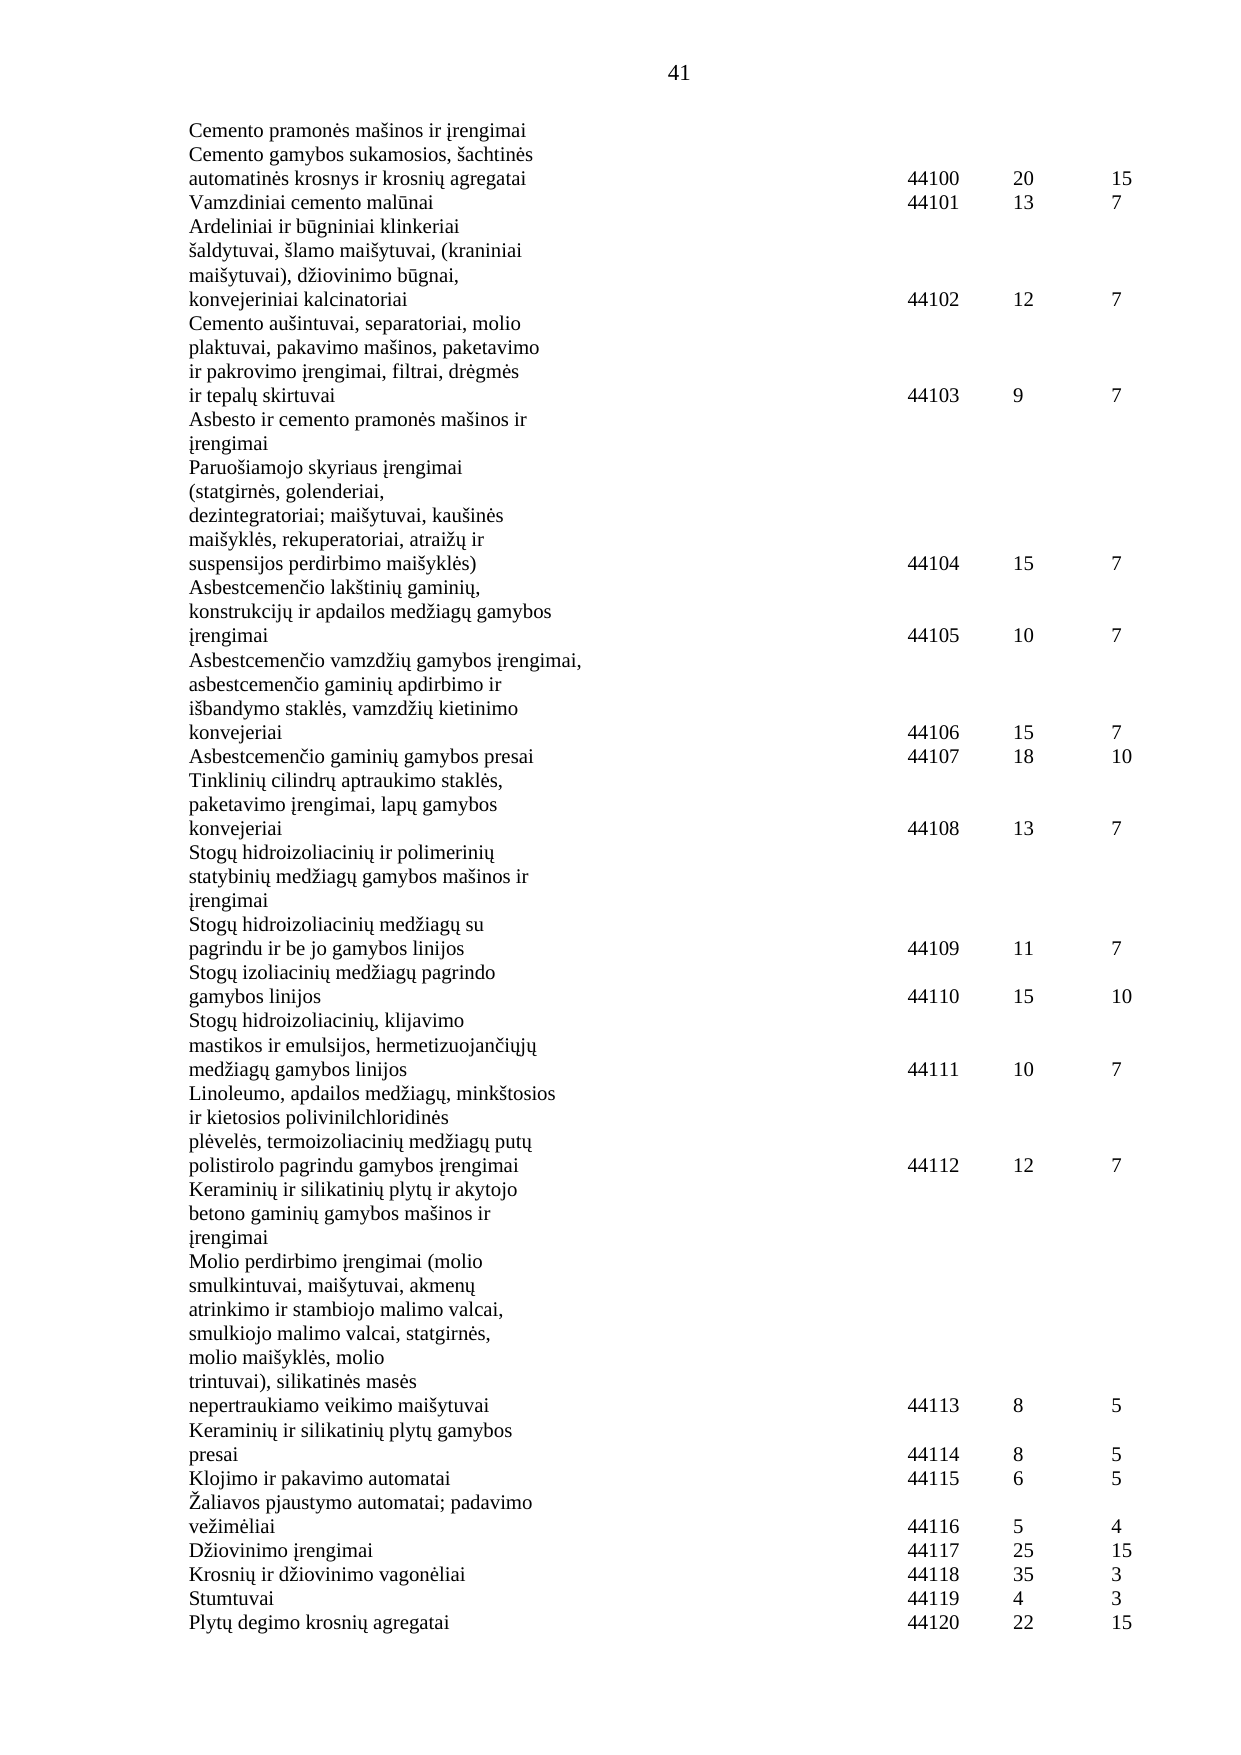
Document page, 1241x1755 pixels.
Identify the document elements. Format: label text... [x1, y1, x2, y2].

table_cell įrengimai [177, 888, 896, 912]
table_cell [896, 1321, 1002, 1345]
table_cell [1100, 840, 1181, 864]
table_cell Ardeliniai ir būgniniai klinkeriai [177, 214, 896, 238]
table_cell [1002, 1369, 1100, 1393]
table_cell Vamzdiniai cemento malūnai [177, 190, 896, 214]
table_cell [896, 1273, 1002, 1297]
table_cell [896, 840, 1002, 864]
table_cell 5 [1100, 1442, 1181, 1466]
table_cell [896, 1345, 1002, 1369]
table_cell [896, 1418, 1002, 1442]
table_cell statybinių medžiagų gamybos mašinos ir [177, 864, 896, 888]
table_cell [896, 1490, 1002, 1514]
table_cell maišytuvai), džiovinimo būgnai, [177, 263, 896, 287]
table_cell vežimėliai [177, 1514, 896, 1538]
table_cell [1002, 1490, 1100, 1514]
table_cell [896, 1177, 1002, 1201]
table_cell plėvelės, termoizoliacinių medžiagų putų [177, 1129, 896, 1153]
table_cell 12 [1002, 287, 1100, 311]
table_cell [1002, 527, 1100, 551]
table_cell Molio perdirbimo įrengimai (molio [177, 1249, 896, 1273]
table_cell Stumtuvai [177, 1586, 896, 1610]
table_cell [896, 118, 1002, 142]
table_cell medžiagų gamybos linijos [177, 1057, 896, 1081]
table_cell [1100, 768, 1181, 792]
table_cell 15 [1002, 984, 1100, 1008]
table_cell 44104 [896, 551, 1002, 575]
table_cell 44110 [896, 984, 1002, 1008]
table_cell [1100, 1249, 1181, 1273]
table_cell ir tepalų skirtuvai [177, 383, 896, 407]
table_cell 44111 [896, 1057, 1002, 1081]
table_cell [1002, 503, 1100, 527]
table_cell 44112 [896, 1153, 1002, 1177]
table_cell Stogų hidroizoliacinių, klijavimo [177, 1009, 896, 1032]
table_cell [1100, 1418, 1181, 1442]
table_cell [1002, 648, 1100, 672]
table_cell [1100, 1490, 1181, 1514]
table_cell 7 [1100, 816, 1181, 840]
table_cell 7 [1100, 190, 1181, 214]
table_cell konstrukcijų ir apdailos medžiagų gamybos [177, 599, 896, 623]
table_cell [1002, 1297, 1100, 1321]
table_cell [1100, 960, 1181, 984]
table_cell 44116 [896, 1514, 1002, 1538]
table_cell [1100, 1129, 1181, 1153]
table_cell 35 [1002, 1562, 1100, 1586]
table_cell Krosnių ir džiovinimo vagonėliai [177, 1562, 896, 1586]
table_cell [1100, 263, 1181, 287]
table_cell 12 [1002, 1153, 1100, 1177]
table_cell [1100, 912, 1181, 936]
table_cell 44106 [896, 720, 1002, 744]
table_cell [1100, 118, 1181, 142]
table_cell maišyklės, rekuperatoriai, atraižų ir [177, 527, 896, 551]
table_cell mastikos ir emulsijos, hermetizuojančiųjų [177, 1033, 896, 1057]
table_cell [1100, 455, 1181, 479]
table_cell 4 [1002, 1586, 1100, 1610]
table_cell [1100, 864, 1181, 888]
table_cell [896, 1129, 1002, 1153]
table_cell [1100, 1105, 1181, 1129]
table_cell Stogų izoliacinių medžiagų pagrindo [177, 960, 896, 984]
table_cell [1100, 1081, 1181, 1105]
table_cell [896, 359, 1002, 383]
table_cell 10 [1100, 744, 1181, 768]
table_cell 44108 [896, 816, 1002, 840]
table_cell [896, 1369, 1002, 1393]
table_cell [1100, 1033, 1181, 1057]
table_cell [896, 335, 1002, 359]
table_cell [1002, 1273, 1100, 1297]
table_cell [1002, 1081, 1100, 1105]
table_cell 5 [1100, 1466, 1181, 1490]
table_cell 15 [1002, 551, 1100, 575]
table_cell [1002, 311, 1100, 335]
table_cell [1100, 527, 1181, 551]
table_cell 44107 [896, 744, 1002, 768]
table_cell [896, 1297, 1002, 1321]
table_cell įrengimai [177, 431, 896, 455]
table_cell [1100, 1273, 1181, 1297]
table_cell [896, 142, 1002, 166]
table_cell 10 [1002, 1057, 1100, 1081]
table_cell [1002, 455, 1100, 479]
table_cell [896, 407, 1002, 431]
table_cell [1002, 263, 1100, 287]
table_cell Cemento pramonės mašinos ir įrengimai [177, 118, 896, 142]
table_cell [1100, 407, 1181, 431]
table_cell [1002, 864, 1100, 888]
table_cell [896, 1009, 1002, 1032]
table_cell 44101 [896, 190, 1002, 214]
table_cell [1100, 1009, 1181, 1032]
table_cell 44115 [896, 1466, 1002, 1490]
table_cell [1100, 1345, 1181, 1369]
table_cell [1002, 239, 1100, 262]
table_cell Asbesto ir cemento pramonės mašinos ir [177, 407, 896, 431]
table_cell 7 [1100, 383, 1181, 407]
table_cell [1100, 1177, 1181, 1201]
table_cell nepertraukiamo veikimo maišytuvai [177, 1394, 896, 1417]
table_cell 7 [1100, 551, 1181, 575]
table_cell polistirolo pagrindu gamybos įrengimai [177, 1153, 896, 1177]
table_cell 44114 [896, 1442, 1002, 1466]
table_cell [896, 696, 1002, 720]
table_cell [1002, 1105, 1100, 1129]
table_cell [1100, 1201, 1181, 1225]
table_cell [1100, 359, 1181, 383]
table_cell [1002, 1177, 1100, 1201]
table_cell 13 [1002, 816, 1100, 840]
table_cell [896, 648, 1002, 672]
table_cell [896, 672, 1002, 696]
table_cell [896, 1249, 1002, 1273]
table_cell Asbestcemenčio vamzdžių gamybos įrengimai, [177, 648, 896, 672]
table_cell trintuvai), silikatinės masės [177, 1369, 896, 1393]
table_cell [1002, 214, 1100, 238]
table_cell [896, 263, 1002, 287]
table_cell [1002, 118, 1100, 142]
table_cell [896, 455, 1002, 479]
table_cell 4 [1100, 1514, 1181, 1538]
table_cell [1100, 431, 1181, 455]
table_cell Cemento gamybos sukamosios, šachtinės [177, 142, 896, 166]
table_cell įrengimai [177, 1225, 896, 1249]
table_cell [1002, 696, 1100, 720]
table_cell [1002, 1418, 1100, 1442]
table_cell konvejeriai [177, 720, 896, 744]
table_cell [1100, 311, 1181, 335]
table_cell [896, 1105, 1002, 1129]
table_cell 25 [1002, 1538, 1100, 1562]
table_cell [1002, 599, 1100, 623]
table_cell [1100, 1321, 1181, 1345]
table_cell [1100, 335, 1181, 359]
table_cell [896, 431, 1002, 455]
table_cell [896, 1225, 1002, 1249]
table_cell [896, 527, 1002, 551]
table_cell [896, 575, 1002, 599]
table_cell [1002, 792, 1100, 816]
table_cell ir kietosios polivinilchloridinės [177, 1105, 896, 1129]
table_cell [1100, 214, 1181, 238]
table_cell 9 [1002, 383, 1100, 407]
table_cell [1100, 142, 1181, 166]
table_cell 5 [1002, 1514, 1100, 1538]
table_cell 7 [1100, 1153, 1181, 1177]
table_cell [1002, 1033, 1100, 1057]
table_cell [1100, 672, 1181, 696]
table_cell Keraminių ir silikatinių plytų ir akytojo [177, 1177, 896, 1201]
table_cell [1002, 335, 1100, 359]
table_cell [896, 960, 1002, 984]
table_cell 44109 [896, 936, 1002, 960]
table_cell 7 [1100, 720, 1181, 744]
table_cell įrengimai [177, 624, 896, 647]
table_cell Keraminių ir silikatinių plytų gamybos [177, 1418, 896, 1442]
table_cell Asbestcemenčio gaminių gamybos presai [177, 744, 896, 768]
table_cell gamybos linijos [177, 984, 896, 1008]
table_cell [1100, 648, 1181, 672]
table_cell smulkintuvai, maišytuvai, akmenų [177, 1273, 896, 1297]
table_cell [896, 912, 1002, 936]
table_cell [896, 792, 1002, 816]
table_cell 5 [1100, 1394, 1181, 1417]
table_cell [1002, 1321, 1100, 1345]
table_cell konvejeriai [177, 816, 896, 840]
table_cell 3 [1100, 1586, 1181, 1610]
table_cell [1100, 696, 1181, 720]
table_cell [1100, 239, 1181, 262]
table_cell [1002, 407, 1100, 431]
table_cell 10 [1002, 624, 1100, 647]
table_cell smulkiojo malimo valcai, statgirnės, [177, 1321, 896, 1345]
table_cell 7 [1100, 1057, 1181, 1081]
table_cell 13 [1002, 190, 1100, 214]
table_cell ir pakrovimo įrengimai, filtrai, drėgmės [177, 359, 896, 383]
table_cell [1100, 1369, 1181, 1393]
table_cell [1100, 503, 1181, 527]
table_cell [1002, 575, 1100, 599]
table_cell Tinklinių cilindrų aptraukimo staklės, [177, 768, 896, 792]
table_cell 44117 [896, 1538, 1002, 1562]
table_cell Klojimo ir pakavimo automatai [177, 1466, 896, 1490]
table_cell [1002, 912, 1100, 936]
table_cell Asbestcemenčio lakštinių gaminių, [177, 575, 896, 599]
table_cell [1002, 672, 1100, 696]
table_cell [1100, 479, 1181, 503]
table_cell [1002, 1225, 1100, 1249]
table_cell suspensijos perdirbimo maišyklės) [177, 551, 896, 575]
table_cell [896, 311, 1002, 335]
table_cell pagrindu ir be jo gamybos linijos [177, 936, 896, 960]
table_cell (statgirnės, golenderiai, [177, 479, 896, 503]
table_cell Plytų degimo krosnių agregatai [177, 1610, 896, 1634]
table_cell [896, 864, 1002, 888]
table_cell 8 [1002, 1442, 1100, 1466]
table_cell 7 [1100, 936, 1181, 960]
table_cell [1100, 599, 1181, 623]
table_cell [896, 768, 1002, 792]
table_cell [1100, 1225, 1181, 1249]
table_cell 44119 [896, 1586, 1002, 1610]
table_cell [896, 888, 1002, 912]
table_cell Stogų hidroizoliacinių medžiagų su [177, 912, 896, 936]
table_cell [1100, 792, 1181, 816]
table_cell 3 [1100, 1562, 1181, 1586]
table_cell [1100, 575, 1181, 599]
table_cell plaktuvai, pakavimo mašinos, paketavimo [177, 335, 896, 359]
table_cell 8 [1002, 1394, 1100, 1417]
table_cell presai [177, 1442, 896, 1466]
table_cell [896, 503, 1002, 527]
table_cell 44105 [896, 624, 1002, 647]
table_cell [1002, 1009, 1100, 1032]
table_cell [896, 1033, 1002, 1057]
table_cell 20 [1002, 166, 1100, 190]
table_cell 22 [1002, 1610, 1100, 1634]
table_cell Linoleumo, apdailos medžiagų, minkštosios [177, 1081, 896, 1105]
table_cell molio maišyklės, molio [177, 1345, 896, 1369]
table_cell [1002, 431, 1100, 455]
table_cell [1002, 479, 1100, 503]
table_cell 15 [1100, 1610, 1181, 1634]
table_cell [1002, 960, 1100, 984]
table_cell 44118 [896, 1562, 1002, 1586]
table_cell 44103 [896, 383, 1002, 407]
table_cell 15 [1002, 720, 1100, 744]
table_cell 44100 [896, 166, 1002, 190]
table_cell [1002, 840, 1100, 864]
table_cell [1002, 888, 1100, 912]
table_cell 6 [1002, 1466, 1100, 1490]
table_cell paketavimo įrengimai, lapų gamybos [177, 792, 896, 816]
table_cell išbandymo staklės, vamzdžių kietinimo [177, 696, 896, 720]
table_cell dezintegratoriai; maišytuvai, kaušinės [177, 503, 896, 527]
table_cell 44120 [896, 1610, 1002, 1634]
table_cell 11 [1002, 936, 1100, 960]
table_cell [1100, 888, 1181, 912]
table_cell [1002, 359, 1100, 383]
table_cell betono gaminių gamybos mašinos ir [177, 1201, 896, 1225]
table_cell Žaliavos pjaustymo automatai; padavimo [177, 1490, 896, 1514]
table_cell 44102 [896, 287, 1002, 311]
table_cell Džiovinimo įrengimai [177, 1538, 896, 1562]
table_cell atrinkimo ir stambiojo malimo valcai, [177, 1297, 896, 1321]
table_cell [896, 479, 1002, 503]
table_cell [896, 599, 1002, 623]
table_cell Paruošiamojo skyriaus įrengimai [177, 455, 896, 479]
table_cell konvejeriniai kalcinatoriai [177, 287, 896, 311]
table_cell [1002, 142, 1100, 166]
table_cell [1100, 1297, 1181, 1321]
table_cell 7 [1100, 287, 1181, 311]
table_cell [1002, 1129, 1100, 1153]
table_cell [896, 214, 1002, 238]
table_cell [1002, 768, 1100, 792]
table_cell 7 [1100, 624, 1181, 647]
table_cell [896, 239, 1002, 262]
table_cell [1002, 1201, 1100, 1225]
table_cell 44113 [896, 1394, 1002, 1417]
table_cell Cemento aušintuvai, separatoriai, molio [177, 311, 896, 335]
table_cell 15 [1100, 1538, 1181, 1562]
table_cell šaldytuvai, šlamo maišytuvai, (kraniniai [177, 239, 896, 262]
table_cell [896, 1081, 1002, 1105]
table_cell 10 [1100, 984, 1181, 1008]
table_cell automatinės krosnys ir krosnių agregatai [177, 166, 896, 190]
table_cell [1002, 1345, 1100, 1369]
table_cell Stogų hidroizoliacinių ir polimerinių [177, 840, 896, 864]
table_cell [896, 1201, 1002, 1225]
table_cell 15 [1100, 166, 1181, 190]
table_cell 18 [1002, 744, 1100, 768]
table_cell asbestcemenčio gaminių apdirbimo ir [177, 672, 896, 696]
table_cell [1002, 1249, 1100, 1273]
